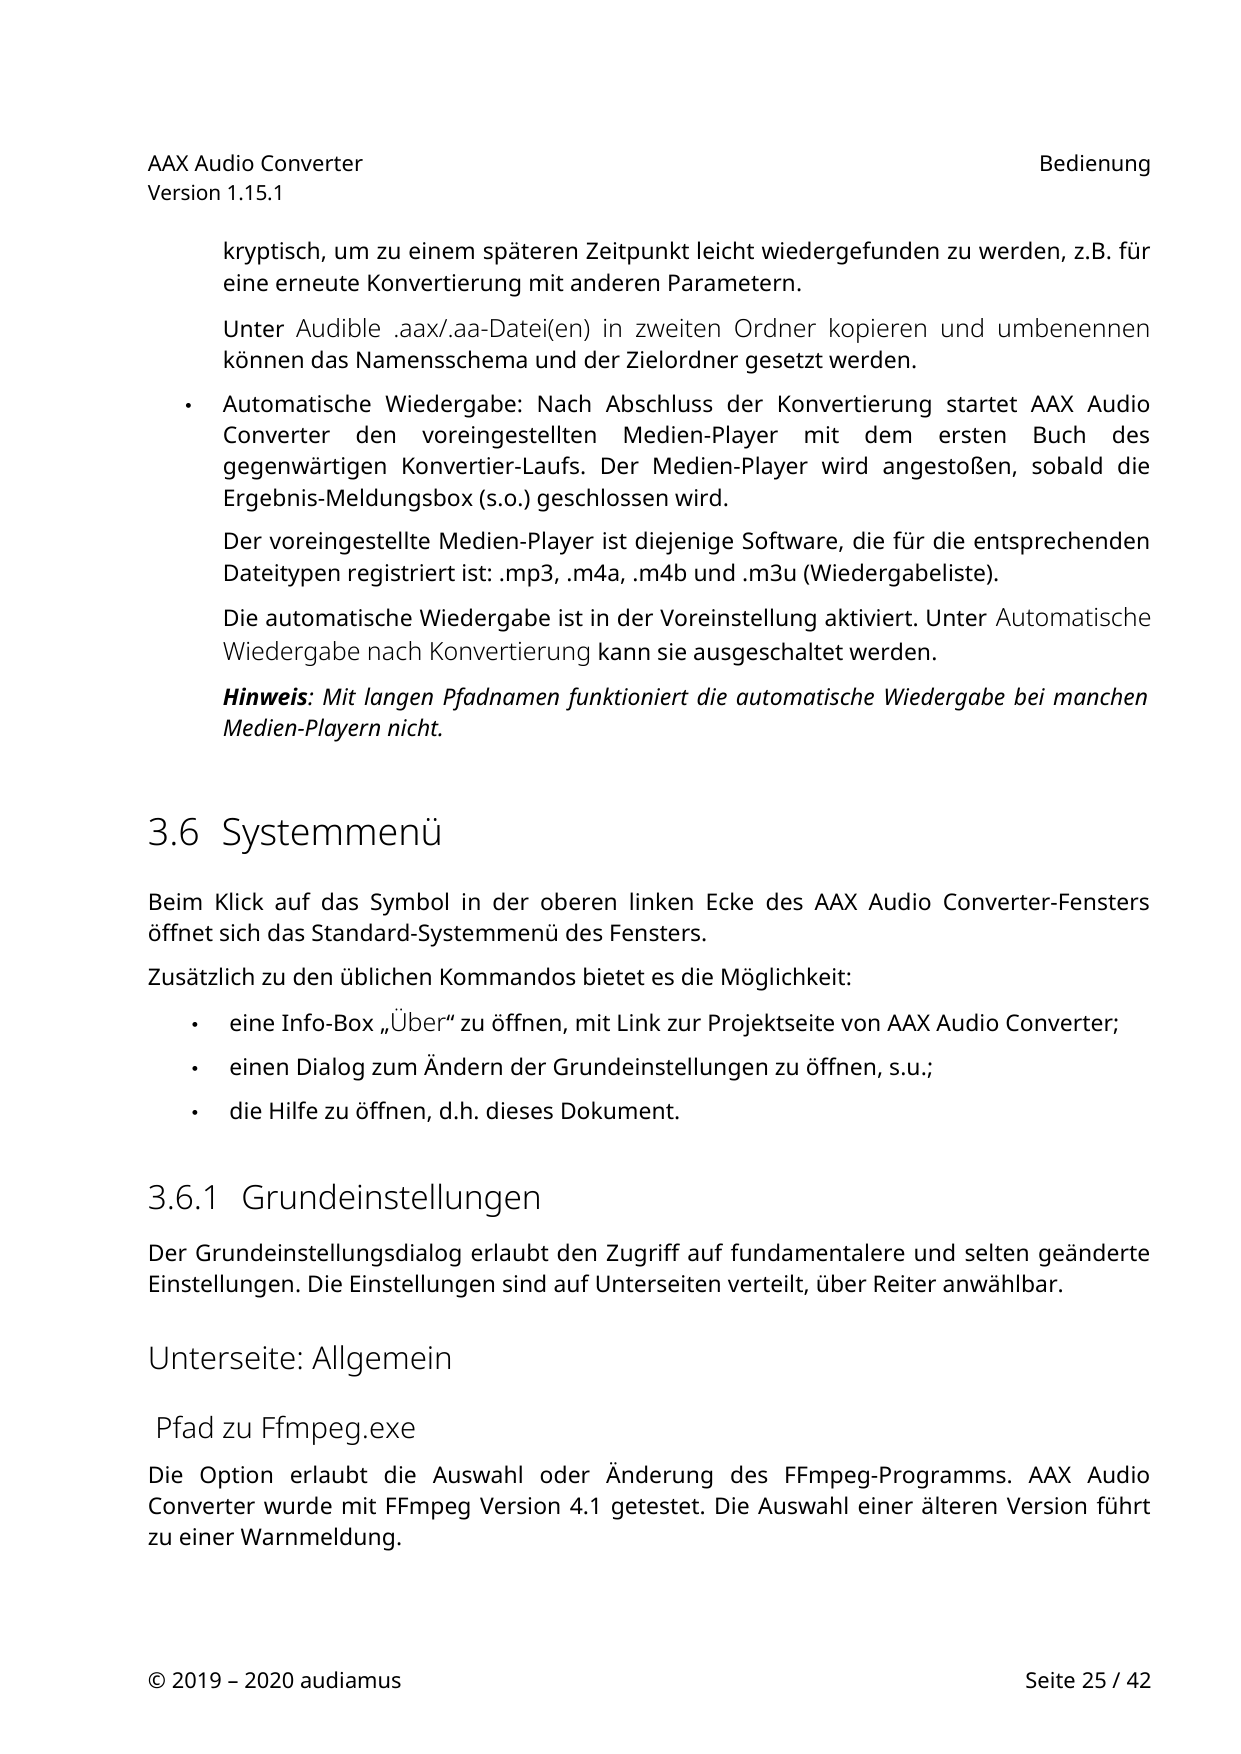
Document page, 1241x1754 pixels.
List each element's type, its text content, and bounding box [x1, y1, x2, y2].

text Die Option erlaubt die Auswahl oder Änderung des FFmpeg-Programms. AAX Audio Converter wurde mit FFmpeg Version 4.1 getestet. Die Auswahl einer älteren Version führt zu einer Warnmeldung. [148, 1459, 1152, 1553]
list einen Dialog zum Ändern der Grundeinstellungen zu öffnen, s.u.; [192, 1051, 1152, 1082]
list Hinweis: Mit langen Pfadnamen funktioniert die automatische Wiedergabe bei manchen Medien-Playern nicht. [185, 680, 1152, 743]
text Zusätzlich zu den üblichen Kommandos bietet es die Möglichkeit: [148, 961, 1152, 992]
list kryptisch, um zu einem späteren Zeitpunkt leicht wiedergefunden zu werden, z.B. für eine erneute Konvertierung mit anderen Parametern. [185, 235, 1152, 298]
list Die automatische Wiedergabe ist in der Voreinstellung aktiviert. Unter Automatische Wiedergabe nach Konvertierung kann sie ausgeschaltet werden. [185, 600, 1152, 668]
list die Hilfe zu öffnen, d.h. dieses Dokument. [192, 1094, 1152, 1126]
text Der Grundeinstellungsdialog erlaubt den Zugriff auf fundamentalere und selten geänderte Einstellungen. Die Einstellungen sind auf Unterseiten verteilt, über Reiter anwählbar. [148, 1237, 1152, 1299]
list Der voreingestellte Medien-Player ist diejenige Software, die für die entsprechenden Dateitypen registriert ist: .mp3, .m4a, .m4b und .m3u (Wiedergabeliste). [185, 525, 1152, 588]
list Automatische Wiedergabe: Nach Abschluss der Konvertierung startet AAX Audio Converter den voreingestellten Medien-Player mit dem ersten Buch des gegenwärtigen Konvertier-Laufs. Der Medien-Player wird angestoßen, sobald die Ergebnis-Meldungsbox (s.o.) geschlossen wird. [185, 388, 1152, 513]
subtitle Grundeinstellungen [148, 1174, 1152, 1219]
list Unter Audible .aax/.aa-Datei(en) in zweiten Ordner kopieren und umbenennen können das Namensschema und der Zielordner gesetzt werden. [185, 310, 1152, 375]
list eine Info-Box „Über“ zu öffnen, mit Link zur Projektseite von AAX Audio Converter; [192, 1004, 1152, 1038]
subtitle Unterseite: Allgemein [148, 1336, 1152, 1379]
text Beim Klick auf das Symbol in der oberen linken Ecke des AAX Audio Converter-Fensters öffnet sich das Standard-Systemmenü des Fensters. [148, 886, 1152, 948]
subtitle Pfad zu Ffmpeg.exe [148, 1407, 1152, 1447]
subtitle Systemmenü [148, 806, 1152, 857]
